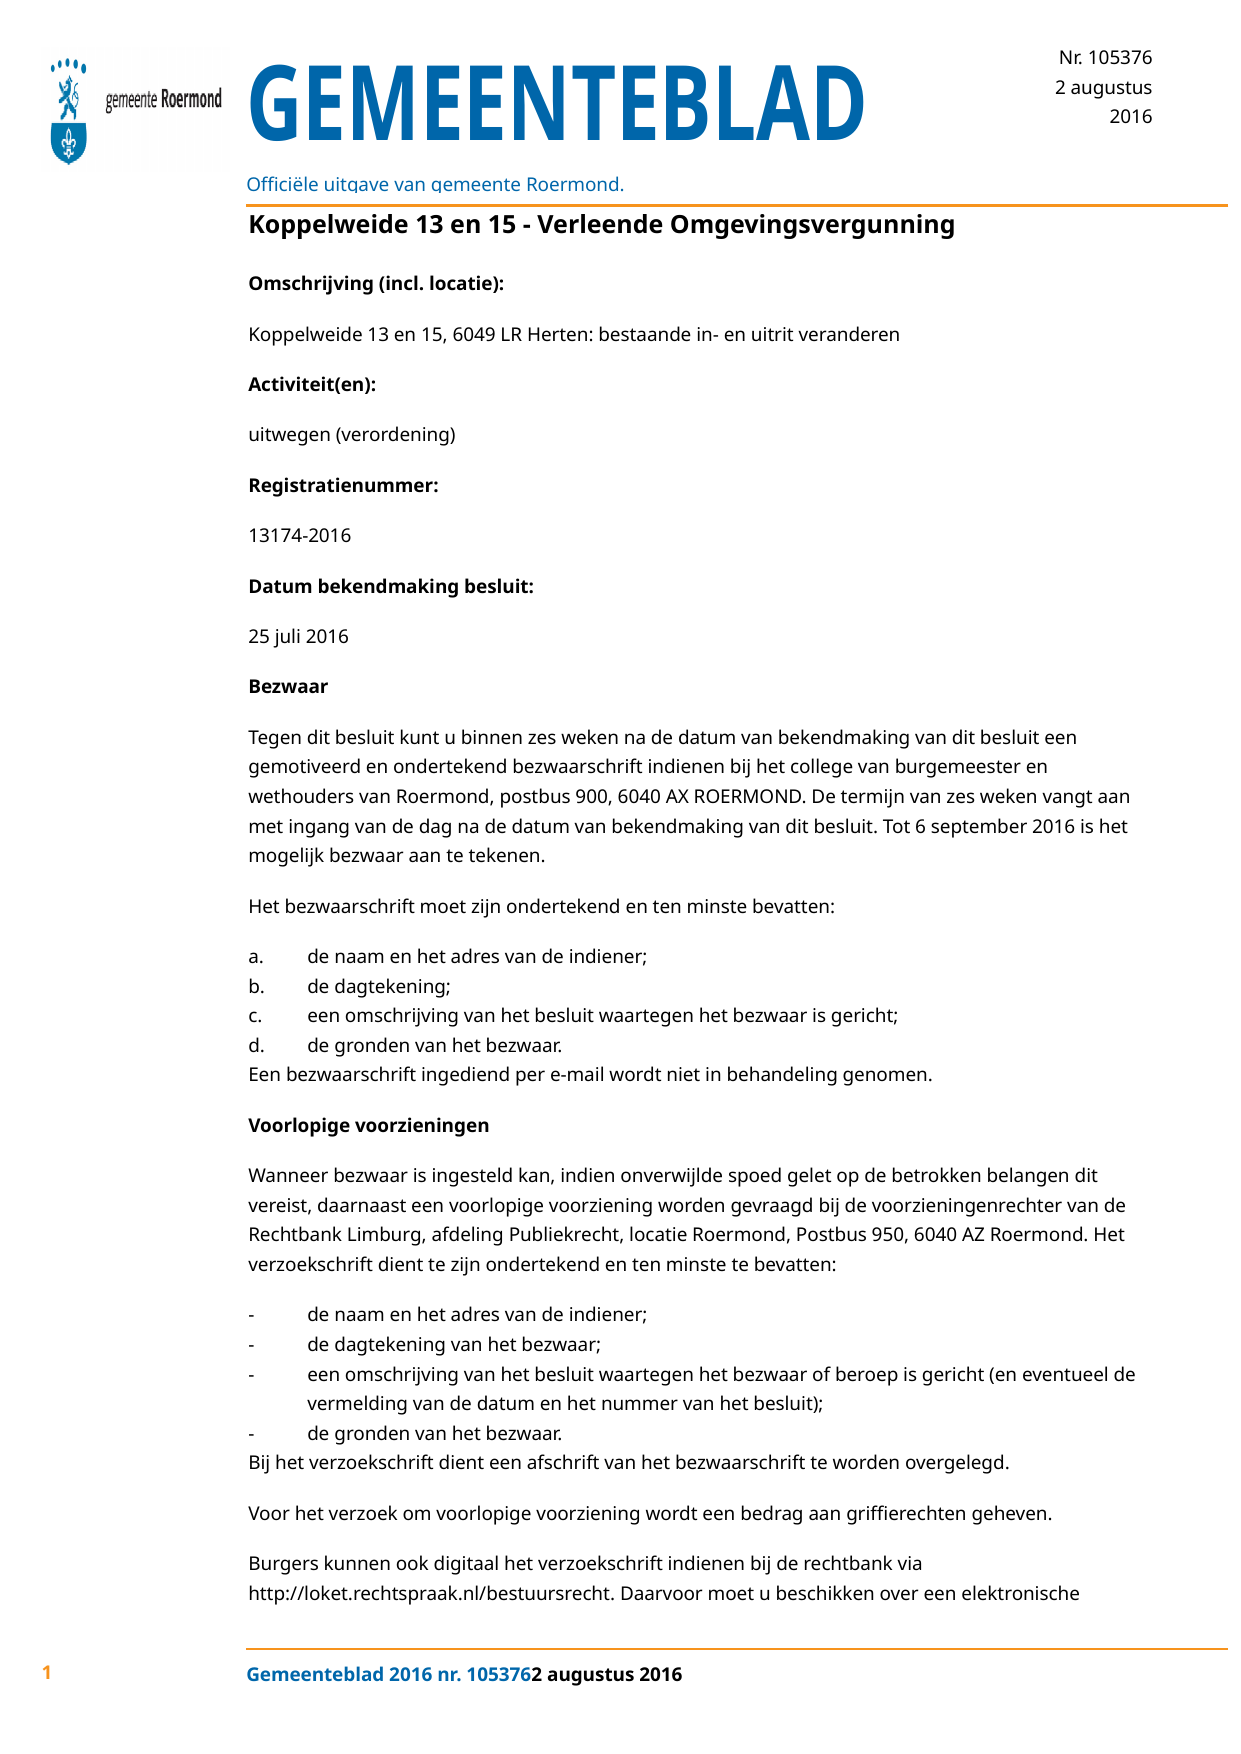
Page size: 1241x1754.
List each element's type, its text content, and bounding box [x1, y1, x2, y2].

list een omschrijving van het besluit waartegen het bezwaar is gericht; [248, 1002, 1152, 1028]
text Bij het verzoekschrift dient een afschrift van het bezwaarschrift te worden overgelegd. [248, 1449, 1152, 1475]
text Activiteit(en): [248, 371, 1152, 397]
list een omschrijving van het besluit waartegen het bezwaar of beroep is gericht (en eventueel de vermelding van de datum en het nummer van het besluit); [248, 1361, 1152, 1416]
text Voor het verzoek om voorlopige voorziening wordt een bedrag aan griffierechten geheven. [248, 1500, 1152, 1526]
text 25 juli 2016 [248, 623, 1152, 649]
text Een bezwaarschrift ingediend per e-mail wordt niet in behandeling genomen. [248, 1062, 1152, 1087]
text Omschrijving (incl. locatie): [248, 270, 1152, 296]
text Registratienummer: [248, 472, 1152, 498]
text Bezwaar [248, 674, 1152, 699]
picture [41, 47, 231, 172]
text Wanneer bezwaar is ingesteld kan, indien onverwijlde spoed gelet op de betrokken belangen dit vereist, daarnaast een voorlopige voorziening worden gevraagd bij de voorzieningenrechter van de Rechtbank Limburg, afdeling Publiekrecht, locatie Roermond, Postbus 950, 6040 AZ Roermond. Het verzoekschrift dient te zijn ondertekend en ten minste te bevatten: [248, 1162, 1152, 1277]
text Het bezwaarschrift moet zijn ondertekend en ten minste bevatten: [248, 893, 1152, 918]
list de naam en het adres van de indiener; [248, 943, 1152, 969]
list de dagtekening; [248, 973, 1152, 998]
text 13174-2016 [248, 522, 1152, 548]
text Burgers kunnen ook digitaal het verzoekschrift indienen bij de rechtbank via http://loket.rechtspraak.nl/bestuursrecht. Daarvoor moet u beschikken over een elektronische [248, 1550, 1152, 1606]
list de gronden van het bezwaar. [248, 1420, 1152, 1446]
text Voorlopige voorzieningen [248, 1112, 1152, 1138]
list de gronden van het bezwaar. [248, 1032, 1152, 1058]
text uitwegen (verordening) [248, 422, 1152, 447]
list de dagtekening van het bezwaar; [248, 1331, 1152, 1357]
text Koppelweide 13 en 15 - Verleende Omgevingsvergunning [248, 207, 1152, 241]
text Datum bekendmaking besluit: [248, 573, 1152, 598]
text Koppelweide 13 en 15, 6049 LR Herten: bestaande in- en uitrit veranderen [248, 321, 1152, 346]
text Tegen dit besluit kunt u binnen zes weken na de datum van bekendmaking van dit besluit een gemotiveerd en ondertekend bezwaarschrift indienen bij het college van burgemeester en wethouders van Roermond, postbus 900, 6040 AX ROERMOND. De termijn van zes weken vangt aan met ingang van de dag na de datum van bekendmaking van dit besluit. Tot 6 september 2016 is het mogelijk bezwaar aan te tekenen. [248, 724, 1152, 868]
list de naam en het adres van de indiener; [248, 1302, 1152, 1327]
